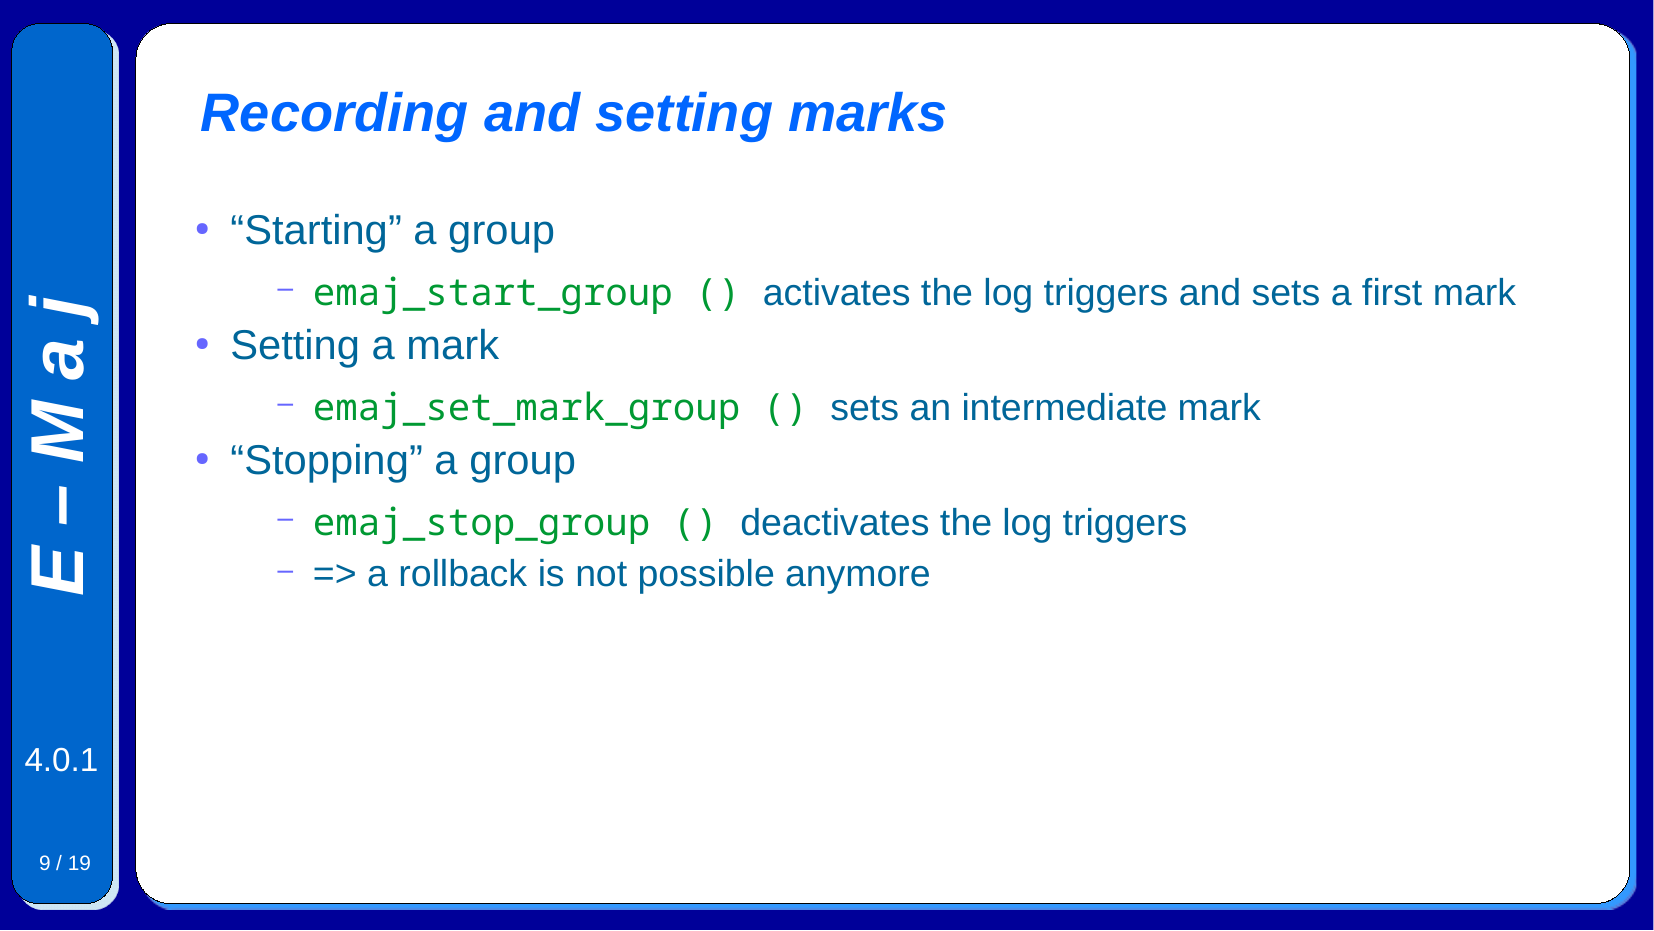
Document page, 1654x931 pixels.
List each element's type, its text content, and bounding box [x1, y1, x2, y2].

list “Starting” a group emaj_start_group () activates the log triggers and sets a first mark Setting a mark emaj_set_mark_group () sets an intermediate mark “Stopping” a group emaj_stop_group () deactivates the log triggers => a rollback is not possible anymore [177, 206, 1587, 854]
title Recording and setting marks [200, 34, 1575, 191]
